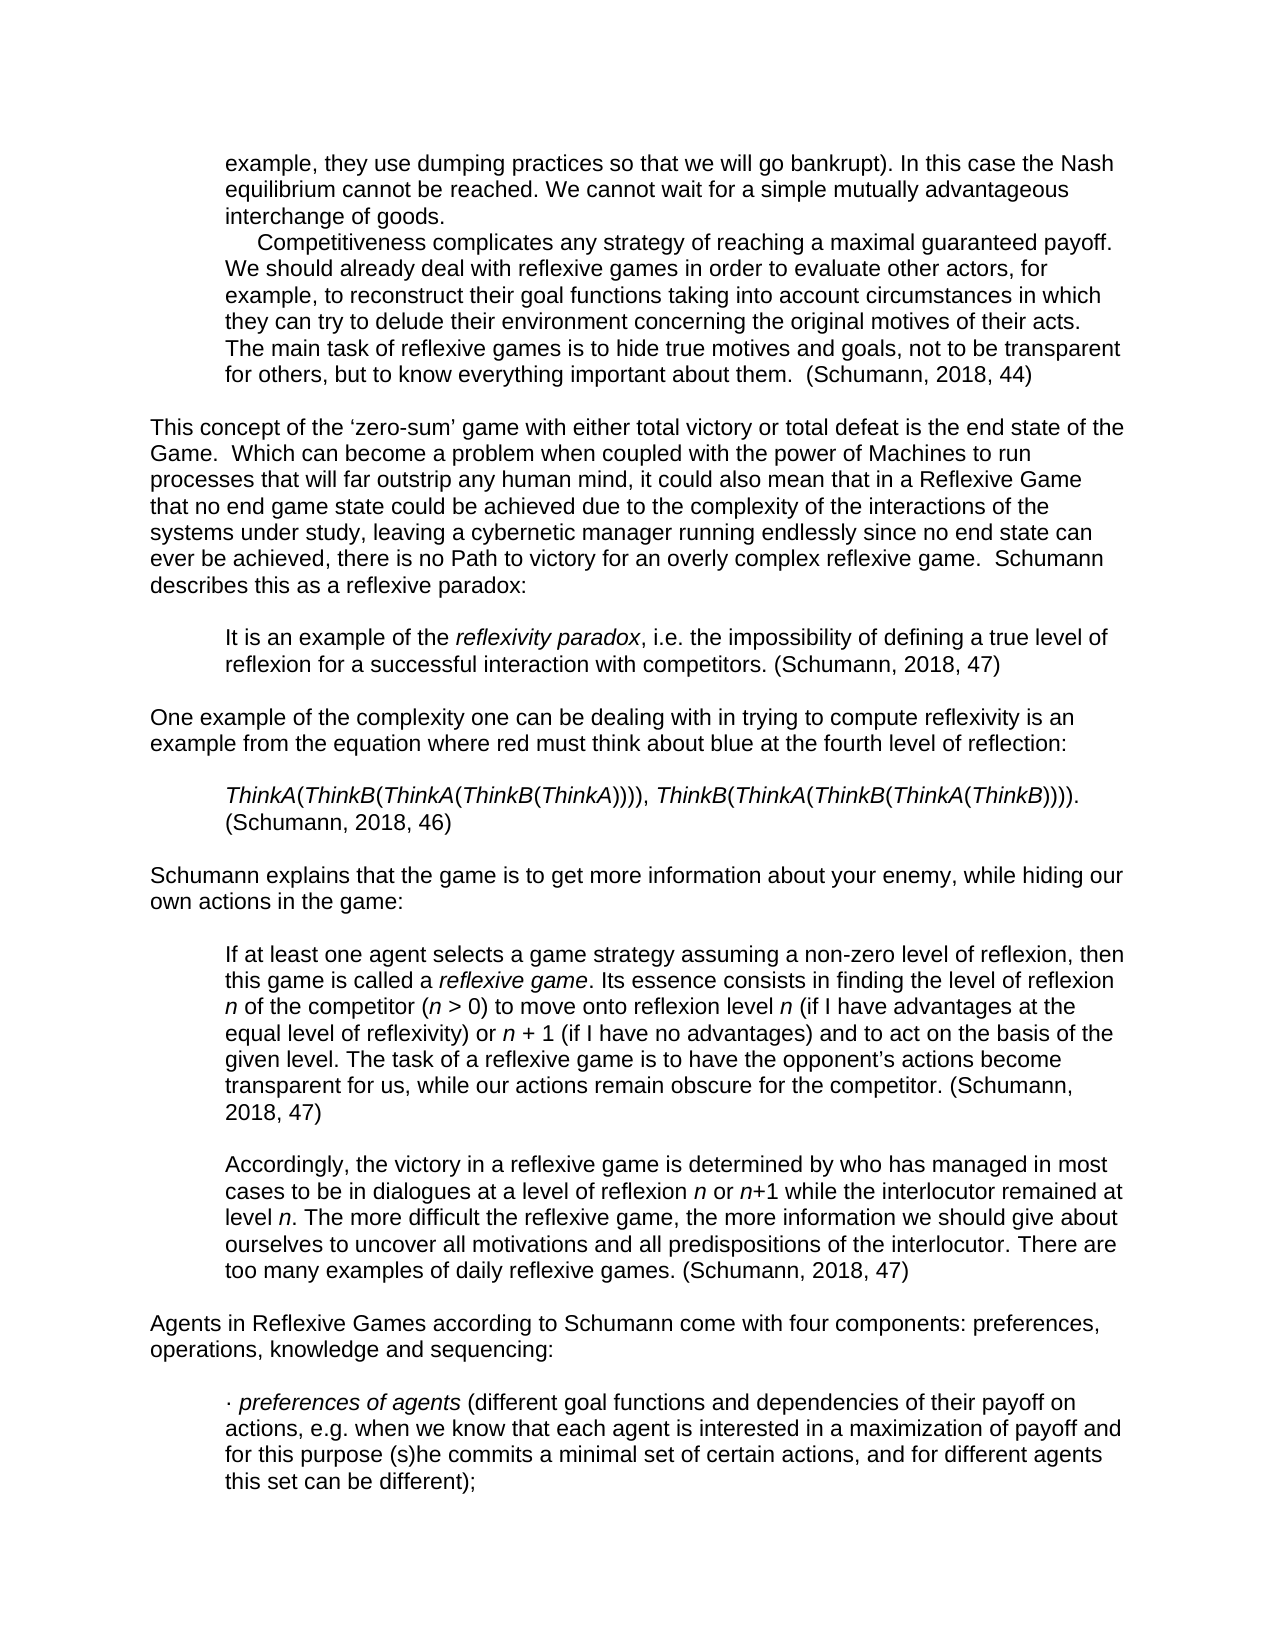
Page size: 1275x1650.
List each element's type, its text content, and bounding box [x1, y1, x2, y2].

text example, they use dumping practices so that we will go bankrupt). In this case the Nash equilibrium cannot be reached. We cannot wait for a simple mutually advantageous interchange of goods. [225, 150, 1125, 229]
text It is an example of the reflexivity paradox, i.e. the impossibility of defining a true level of reflexion for a successful interaction with competitors. (Schumann, 2018, 47) [225, 624, 1125, 677]
text Schumann explains that the game is to get more information about your enemy, while hiding our own actions in the game: [150, 862, 1125, 914]
text This concept of the ‘zero-sum’ game with either total victory or total defeat is the end state of the Game. Which can become a problem when coupled with the power of Machines to run processes that will far outstrip any human mind, it could also mean that in a Reflexive Game that no end game state could be achieved due to the complexity of the interactions of the systems under study, leaving a cybernetic manager running endlessly since no end state can ever be achieved, there is no Path to victory for an overly complex reflexive game. Schumann describes this as a reflexive paradox: [150, 413, 1125, 598]
text Accordingly, the victory in a reflexive game is determined by who has managed in most cases to be in dialogues at a level of reflexion n or n+1 while the interlocutor remained at level n. The more difficult the reflexive game, the more information we should give about ourselves to uncover all motivations and all predispositions of the interlocutor. There are too many examples of daily reflexive games. (Schumann, 2018, 47) [225, 1151, 1125, 1283]
text One example of the complexity one can be dealing with in trying to compute reflexivity is an example from the equation where red must think about blue at the fourth level of reflection: [150, 703, 1125, 756]
text · preferences of agents (different goal functions and dependencies of their payoff on actions, e.g. when we know that each agent is interested in a maximization of payoff and for this purpose (s)he commits a minimal set of certain actions, and for different agents this set can be different); [225, 1389, 1125, 1494]
text ThinkA(ThinkB(ThinkA(ThinkB(ThinkA)))), ThinkB(ThinkA(ThinkB(ThinkA(ThinkB)))).(Schumann, 2018, 46) [225, 782, 1125, 835]
text Competitiveness complicates any strategy of reaching a maximal guaranteed payoff. We should already deal with reflexive games in order to evaluate other actors, for example, to reconstruct their goal functions taking into account circumstances in which they can try to delude their environment concerning the original motives of their acts. The main task of reflexive games is to hide true motives and goals, not to be transparent for others, but to know everything important about them. (Schumann, 2018, 44) [225, 229, 1125, 387]
text If at least one agent selects a game strategy assuming a non-zero level of reflexion, then this game is called a reflexive game. Its essence consists in finding the level of reflexion n of the competitor (n > 0) to move onto reflexion level n (if I have advantages at the equal level of reflexivity) or n + 1 (if I have no advantages) and to act on the basis of the given level. The task of a reflexive game is to have the opponent’s actions become transparent for us, while our actions remain obscure for the competitor. (Schumann, 2018, 47) [225, 941, 1125, 1125]
text Agents in Reflexive Games according to Schumann come with four components: preferences, operations, knowledge and sequencing: [150, 1309, 1125, 1362]
